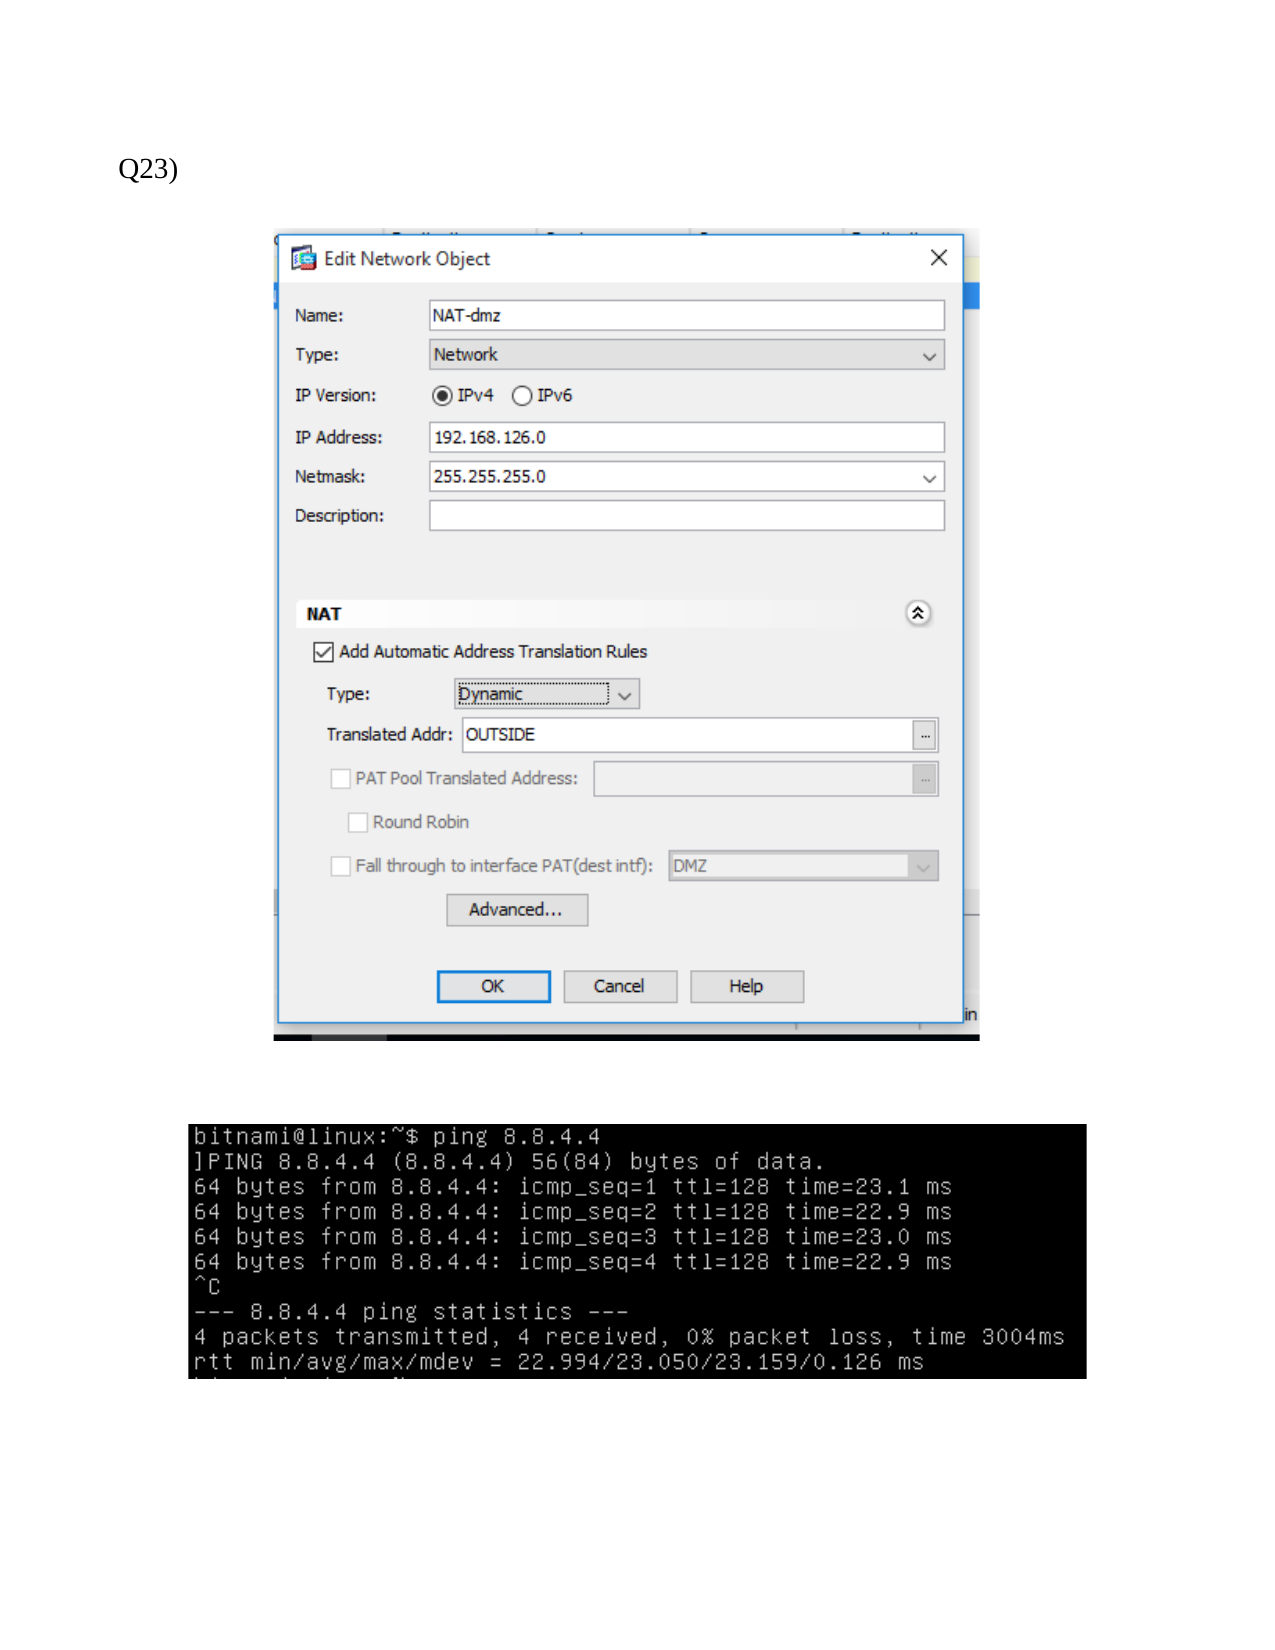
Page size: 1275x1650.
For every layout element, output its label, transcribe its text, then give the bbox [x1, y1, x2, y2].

picture [188, 1124, 1087, 1379]
picture [273, 228, 980, 1041]
text Q23) [118, 152, 1157, 185]
